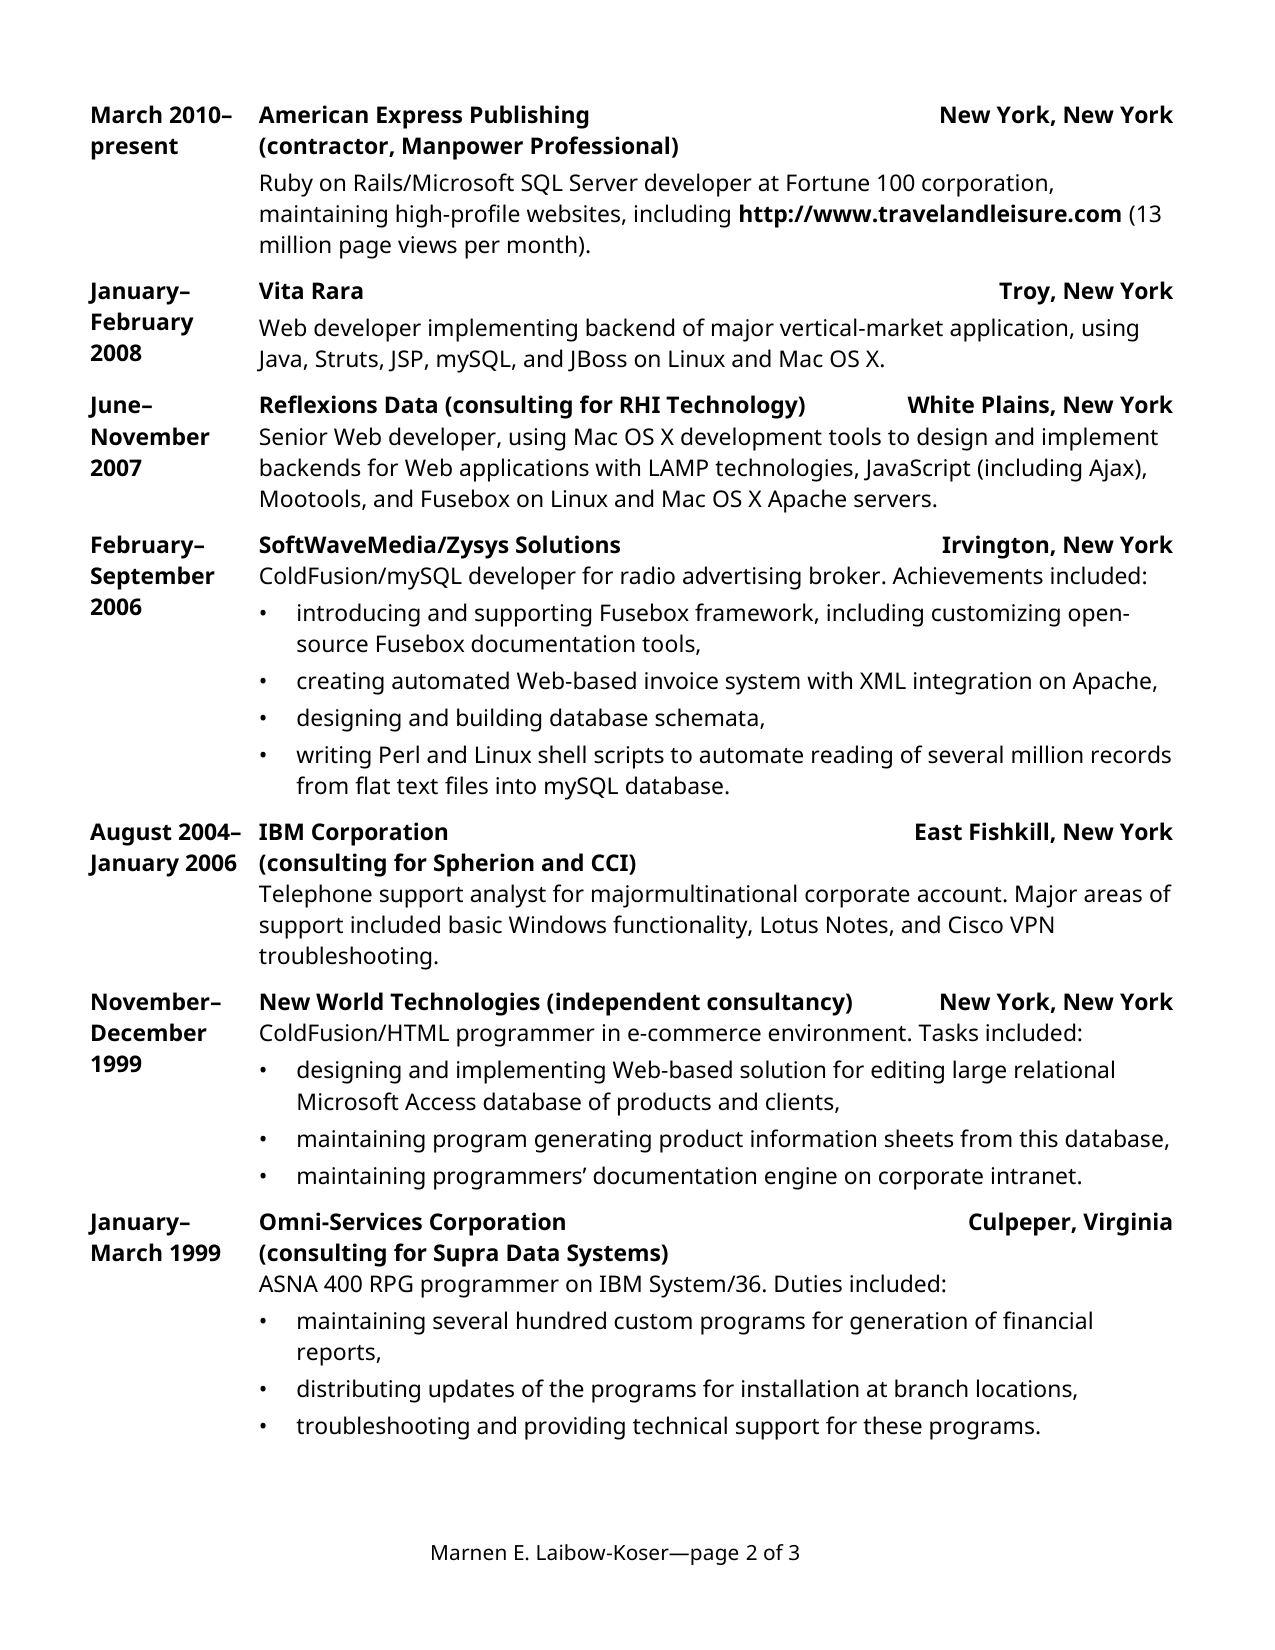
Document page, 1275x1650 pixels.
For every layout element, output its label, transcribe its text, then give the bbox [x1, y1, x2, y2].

table_cell New World Technologies (independent consultancy) New York, New York ColdFusion/HTML programmer in e-commerce environment. Tasks included: designing and implementing Web-based solution for editing large relational Microsoft Access database of products and clients, maintaining program generating product information sheets from this database, maintaining programmers’ documentation engine on corporate intranet. [259, 971, 1185, 1191]
table_cell IBM Corporation East Fishkill, New York (consulting for Spherion and CCI) Telephone support analyst for majormultinational corporate account. Major areas of support included basic Windows functionality, Lotus Notes, and Cisco VPN troubleshooting. [259, 801, 1185, 971]
table_cell Vita Rara Troy, New York Web developer implementing backend of major vertical-market application, using Java, Struts, JSP, mySQL, and JBoss on Linux and Mac OS X. [259, 260, 1185, 374]
table_cell January–February 2008 [90, 260, 259, 374]
table_cell March 2010–present [90, 84, 259, 260]
table_cell Reflexions Data (consulting for RHI Technology) White Plains, New York Senior Web developer, using Mac OS X development tools to design and implement backends for Web applications with LAMP technologies, JavaScript (including Ajax), Mootools, and Fusebox on Linux and Mac OS X Apache servers. [259, 374, 1185, 513]
table_cell August 2004– January 2006 [90, 801, 259, 971]
table_cell American Express Publishing New York, New York (contractor, Manpower Professional) Ruby on Rails/Microsoft SQL Server developer at Fortune 100 corporation, maintaining high-profile websites, including http://www.travelandleisure.com (13 million page views per month). [259, 84, 1185, 260]
table_cell SoftWaveMedia/Zysys Solutions Irvington, New York ColdFusion/mySQL developer for radio advertising broker. Achievements included: introducing and supporting Fusebox framework, including customizing open-source Fusebox documentation tools, creating automated Web-based invoice system with XML integration on Apache, designing and building database schemata, writing Perl and Linux shell scripts to automate reading of several million records from ﬂat text ﬁles into mySQL database. [259, 514, 1185, 801]
table_cell Omni-Services Corporation Culpeper, Virginia (consulting for Supra Data Systems) ASNA 400 RPG programmer on IBM System/36. Duties included: maintaining several hundred custom programs for generation of ﬁnancial reports, distributing updates of the programs for installation at branch locations, troubleshooting and providing technical support for these programs. [259, 1191, 1185, 1441]
table_cell November– December 1999 [90, 971, 259, 1191]
table_cell January–March 1999 [90, 1191, 259, 1441]
table_cell February–September 2006 [90, 514, 259, 801]
table_cell June–November 2007 [90, 374, 259, 513]
